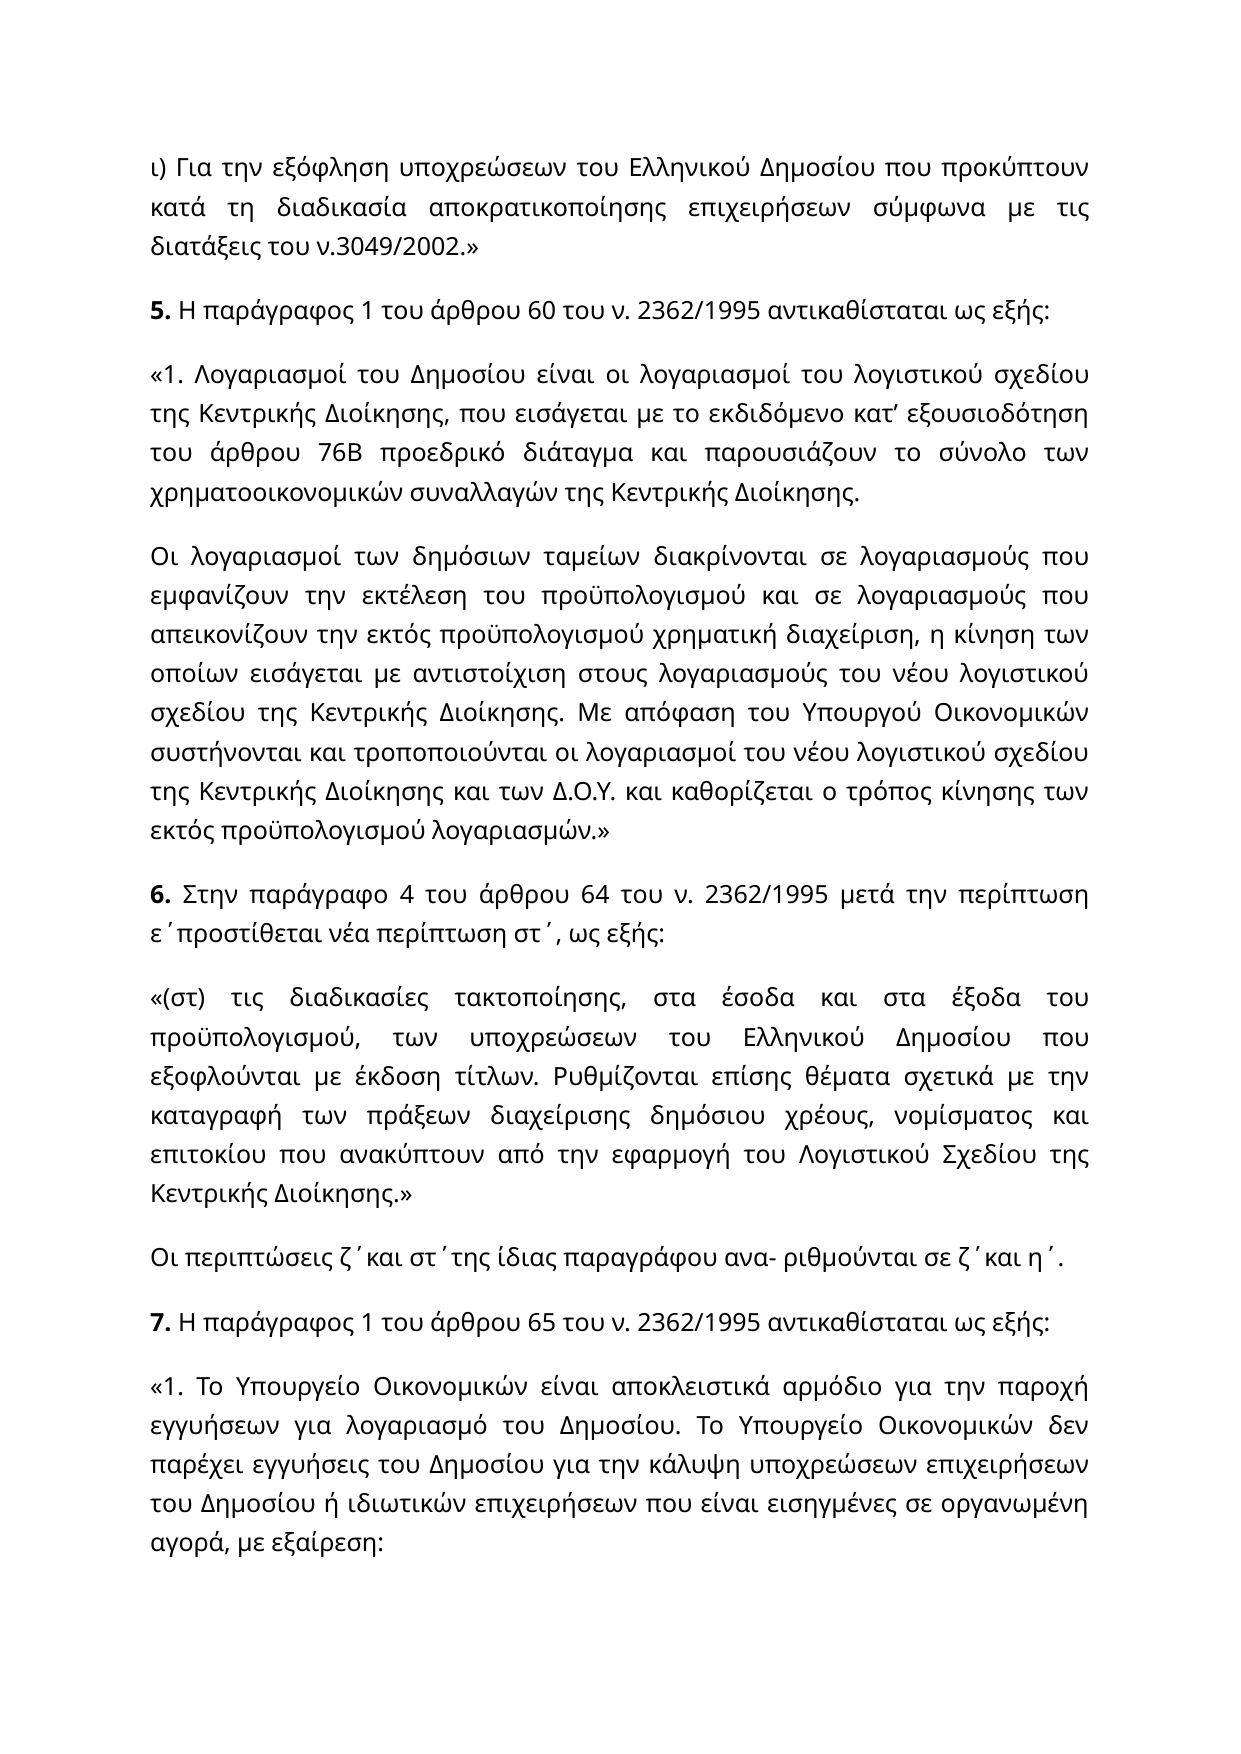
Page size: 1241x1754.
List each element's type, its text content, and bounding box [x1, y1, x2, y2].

text 7. Η παράγραφος 1 του άρθρου 65 του ν. 2362/1995 αντικαθίσταται ως εξής: [150, 1304, 1090, 1338]
text Οι λογαριασμοί των δημόσιων ταμείων διακρίνονται σε λογαριασμούς που εμφανίζουν την εκτέλεση του προϋπολογισμού και σε λογαριασμούς που απεικονίζουν την εκτός προϋπολογισμού χρηματική διαχείριση, η κίνηση των οποίων εισάγεται με αντιστοίχιση στους λογαριασμούς του νέου λογιστικού σχεδίου της Κεντρικής Διοίκησης. Με απόφαση του Υπουργού Οικονομικών συστήνονται και τροποποιούνται οι λογαριασμοί του νέου λογιστικού σχεδίου της Κεντρικής Διοίκησης και των Δ.Ο.Υ. και καθορίζεται ο τρόπος κίνησης των εκτός προϋπολογισμού λογαριασμών.» [150, 538, 1090, 847]
text 5. Η παράγραφος 1 του άρθρου 60 του ν. 2362/1995 αντικαθίσταται ως εξής: [150, 292, 1090, 327]
text ι) Για την εξόφληση υποχρεώσεων του Ελληνικού Δημοσίου που προκύπτουν κατά τη διαδικασία αποκρατικοποίησης επιχειρήσεων σύμφωνα με τις διατάξεις του ν.3049/2002.» [150, 150, 1090, 262]
text «(στ) τις διαδικασίες τακτοποίησης, στα έσοδα και στα έξοδα του προϋπολογισμού, των υποχρεώσεων του Ελληνικού Δημοσίου που εξοφλούνται με έκδοση τίτλων. Ρυθμίζονται επίσης θέματα σχετικά με την καταγραφή των πράξεων διαχείρισης δημόσιου χρέους, νομίσματος και επιτοκίου που ανακύπτουν από την εφαρμογή του Λογιστικού Σχεδίου της Κεντρικής Διοίκησης.» [150, 980, 1090, 1210]
text «1. Λογαριασμοί του Δημοσίου είναι οι λογαριασμοί του λογιστικού σχεδίου της Κεντρικής Διοίκησης, που εισάγεται με το εκδιδόμενο κατ’ εξουσιοδότηση του άρθρου 76Β προεδρικό διάταγμα και παρουσιάζουν το σύνολο των χρηματοοικονομικών συναλλαγών της Κεντρικής Διοίκησης. [150, 357, 1090, 508]
text «1. Το Υπουργείο Οικονομικών είναι αποκλειστικά αρμόδιο για την παροχή εγγυήσεων για λογαριασμό του Δημοσίου. Το Υπουργείο Οικονομικών δεν παρέχει εγγυήσεις του Δημοσίου για την κάλυψη υποχρεώσεων επιχειρήσεων του Δημοσίου ή ιδιωτικών επιχειρήσεων που είναι εισηγμένες σε οργανωμένη αγορά, με εξαίρεση: [150, 1368, 1090, 1559]
text Οι περιπτώσεις ζ΄και στ΄της ίδιας παραγράφου ανα- ριθμούνται σε ζ΄και η΄. [150, 1240, 1090, 1274]
text 6. Στην παράγραφο 4 του άρθρου 64 του ν. 2362/1995 μετά την περίπτωση ε΄προστίθεται νέα περίπτωση στ΄, ως εξής: [150, 877, 1090, 950]
